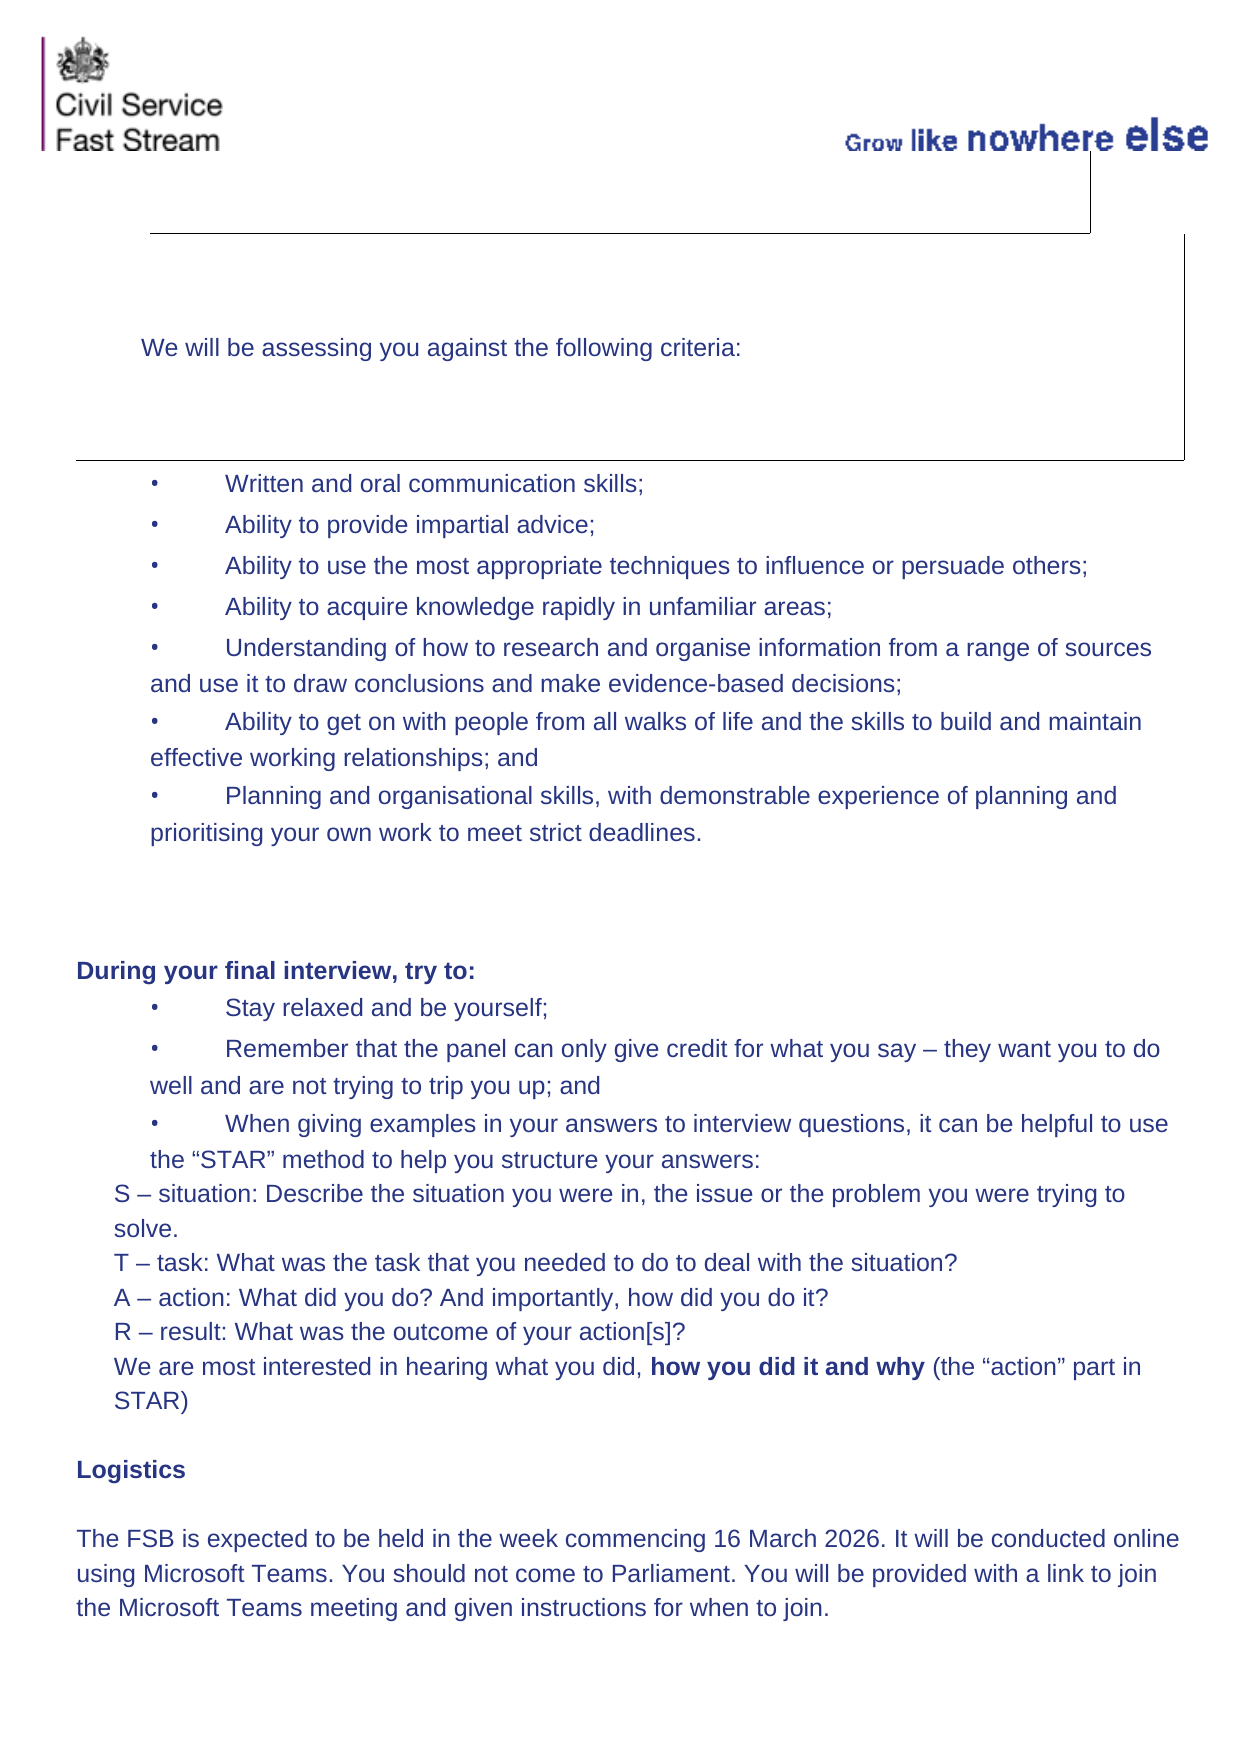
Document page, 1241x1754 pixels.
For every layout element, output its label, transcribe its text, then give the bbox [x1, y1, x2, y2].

text A – action: What did you do? And importantly, how did you do it? [114, 1283, 1184, 1312]
text We are most interested in hearing what you did, how you did it and why (the “action” part in STAR) [114, 1352, 1184, 1415]
text T – task: What was the task that you needed to do to deal with the situation? [114, 1248, 1184, 1277]
list Ability to acquire knowledge rapidly in unfamiliar areas; [150, 588, 1184, 623]
list Planning and organisational skills, with demonstrable experience of planning and prioritising your own work to meet strict deadlines. [150, 778, 1184, 846]
text Logistics [76, 1455, 1184, 1484]
list Stay relaxed and be yourself; [150, 990, 1184, 1024]
list Ability to get on with people from all walks of life and the skills to build and maintain effective working relationships; and [150, 704, 1184, 772]
list Written and oral communication skills; [150, 466, 1184, 500]
list Ability to provide impartial advice; [150, 507, 1184, 541]
text R – result: What was the outcome of your action[s]? [114, 1317, 1184, 1346]
list Ability to use the most appropriate techniques to influence or persuade others; [150, 548, 1184, 582]
text During your final interview, try to: [76, 956, 1184, 984]
text We will be assessing you against the following criteria: [76, 268, 1184, 361]
text The FSB is expected to be held in the week commencing 16 March 2026. It will be conducted online using Microsoft Teams. You should not come to Parliament. You will be provided with a link to join the Microsoft Teams meeting and given instructions for when to join. [76, 1524, 1184, 1622]
list Understanding of how to research and organise information from a range of sources and use it to draw conclusions and make evidence-based decisions; [150, 629, 1184, 698]
list When giving examples in your answers to interview questions, it can be helpful to use the “STAR” method to help you structure your answers: [150, 1105, 1184, 1174]
text S – situation: Describe the situation you were in, the issue or the problem you were trying to solve. [114, 1179, 1184, 1243]
list Remember that the panel can only give credit for what you say – they want you to do well and are not trying to trip you up; and [150, 1031, 1184, 1099]
